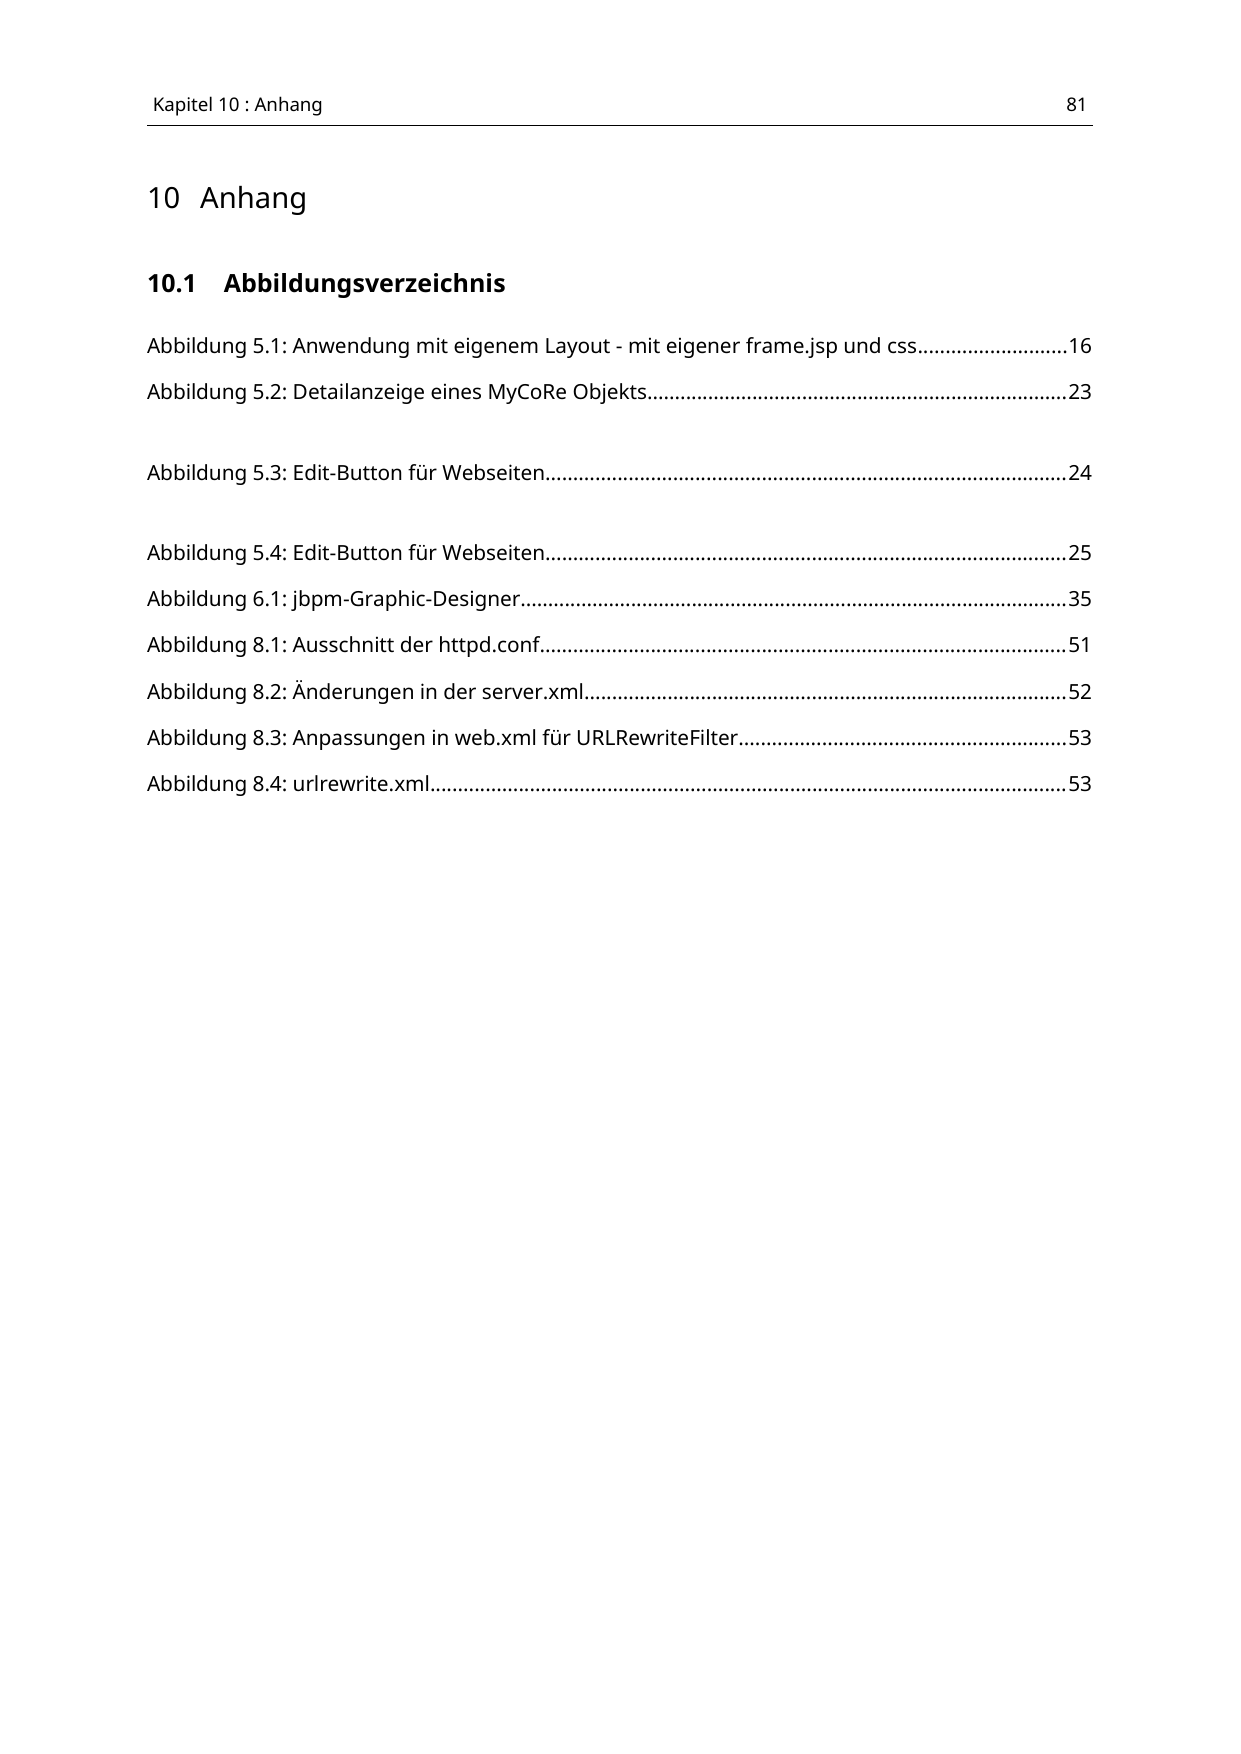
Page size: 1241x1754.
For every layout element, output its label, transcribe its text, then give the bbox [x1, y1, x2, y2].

text Abbildung 8.1: Ausschnitt der httpd.conf 51 [147, 631, 1092, 659]
text Abbildung 6.1: jbpm-Graphic-Designer 35 [147, 584, 1092, 612]
text Abbildung 5.4: Edit-Button für Webseiten 25 [147, 504, 1092, 566]
text Abbildung 8.4: urlrewrite.xml 53 [147, 769, 1092, 798]
subtitle Abbildungsverzeichnis [147, 266, 1092, 300]
text Abbildung 5.1: Anwendung mit eigenem Layout - mit eigener frame.jsp und css 16 [147, 331, 1092, 359]
text Abbildung 5.2: Detailanzeige eines MyCoRe Objekts 23 [147, 377, 1092, 406]
text Abbildung 8.3: Anpassungen in web.xml für URLRewriteFilter 53 [147, 723, 1092, 751]
text Abbildung 8.2: Änderungen in der server.xml 52 [147, 677, 1092, 705]
subtitle Anhang [147, 177, 1092, 217]
text Abbildung 5.3: Edit-Button für Webseiten 24 [147, 424, 1092, 486]
